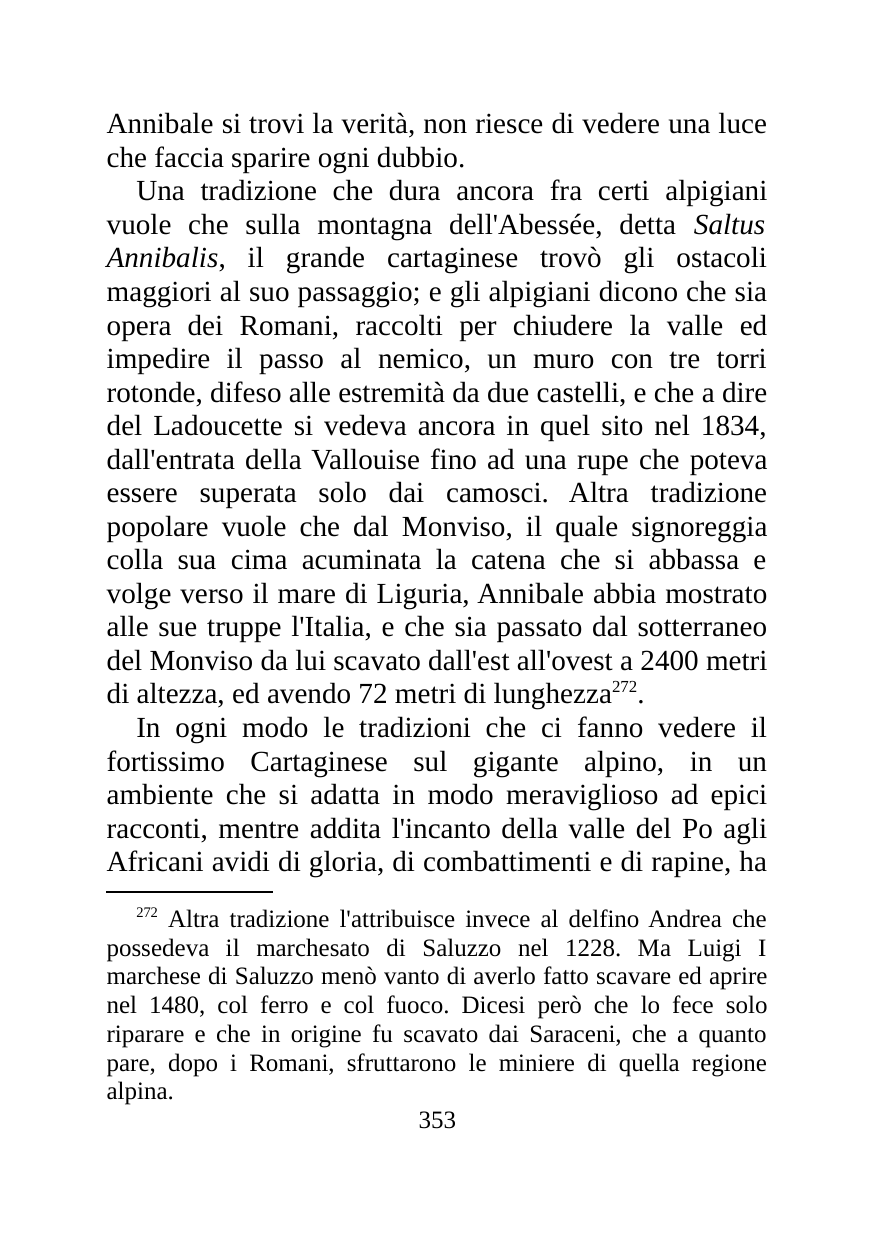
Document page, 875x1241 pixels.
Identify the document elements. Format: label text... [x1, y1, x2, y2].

text In ogni modo le tradizioni che ci fanno vedere il fortissimo Cartaginese sul gigante alpino, in un ambiente che si adatta in modo meraviglioso ad epici racconti, mentre addita l'incanto della valle del Po agli Africani avidi di gloria, di combattimenti e di rapine, ha [106, 710, 768, 878]
text Annibale si trovi la verità, non riesce di vedere una luce che faccia sparire ogni dubbio. [106, 106, 768, 173]
text Altra tradizione l'attribuisce invece al delfino Andrea che possedeva il marchesato di Saluzzo nel 1228. Ma Luigi I marchese di Saluzzo menò vanto di averlo fatto scavare ed aprire nel 1480, col ferro e col fuoco. Dicesi però che lo fece solo riparare e che in origine fu scavato dai Saraceni, che a quanto pare, dopo i Romani, sfruttarono le miniere di quella regione alpina. [106, 904, 768, 1105]
text Una tradizione che dura ancora fra certi alpigiani vuole che sulla montagna dell'Abessée, detta Saltus Annibalis, il grande cartaginese trovò gli ostacoli maggiori al suo passaggio; e gli alpigiani dicono che sia opera dei Romani, raccolti per chiudere la valle ed impedire il passo al nemico, un muro con tre torri rotonde, difeso alle estremità da due castelli, e che a dire del Ladoucette si vedeva ancora in quel sito nel 1834, dall'entrata della Vallouise fino ad una rupe che poteva essere superata solo dai camosci. Altra tradizione popolare vuole che dal Monviso, il quale signoreggia colla sua cima acuminata la catena che si abbassa e volge verso il mare di Liguria, Annibale abbia mostrato alle sue truppe l'Italia, e che sia passato dal sotterraneo del Monviso da lui scavato dall'est all'ovest a 2400 metri di altezza, ed avendo 72 metri di lunghezza. [106, 173, 768, 710]
